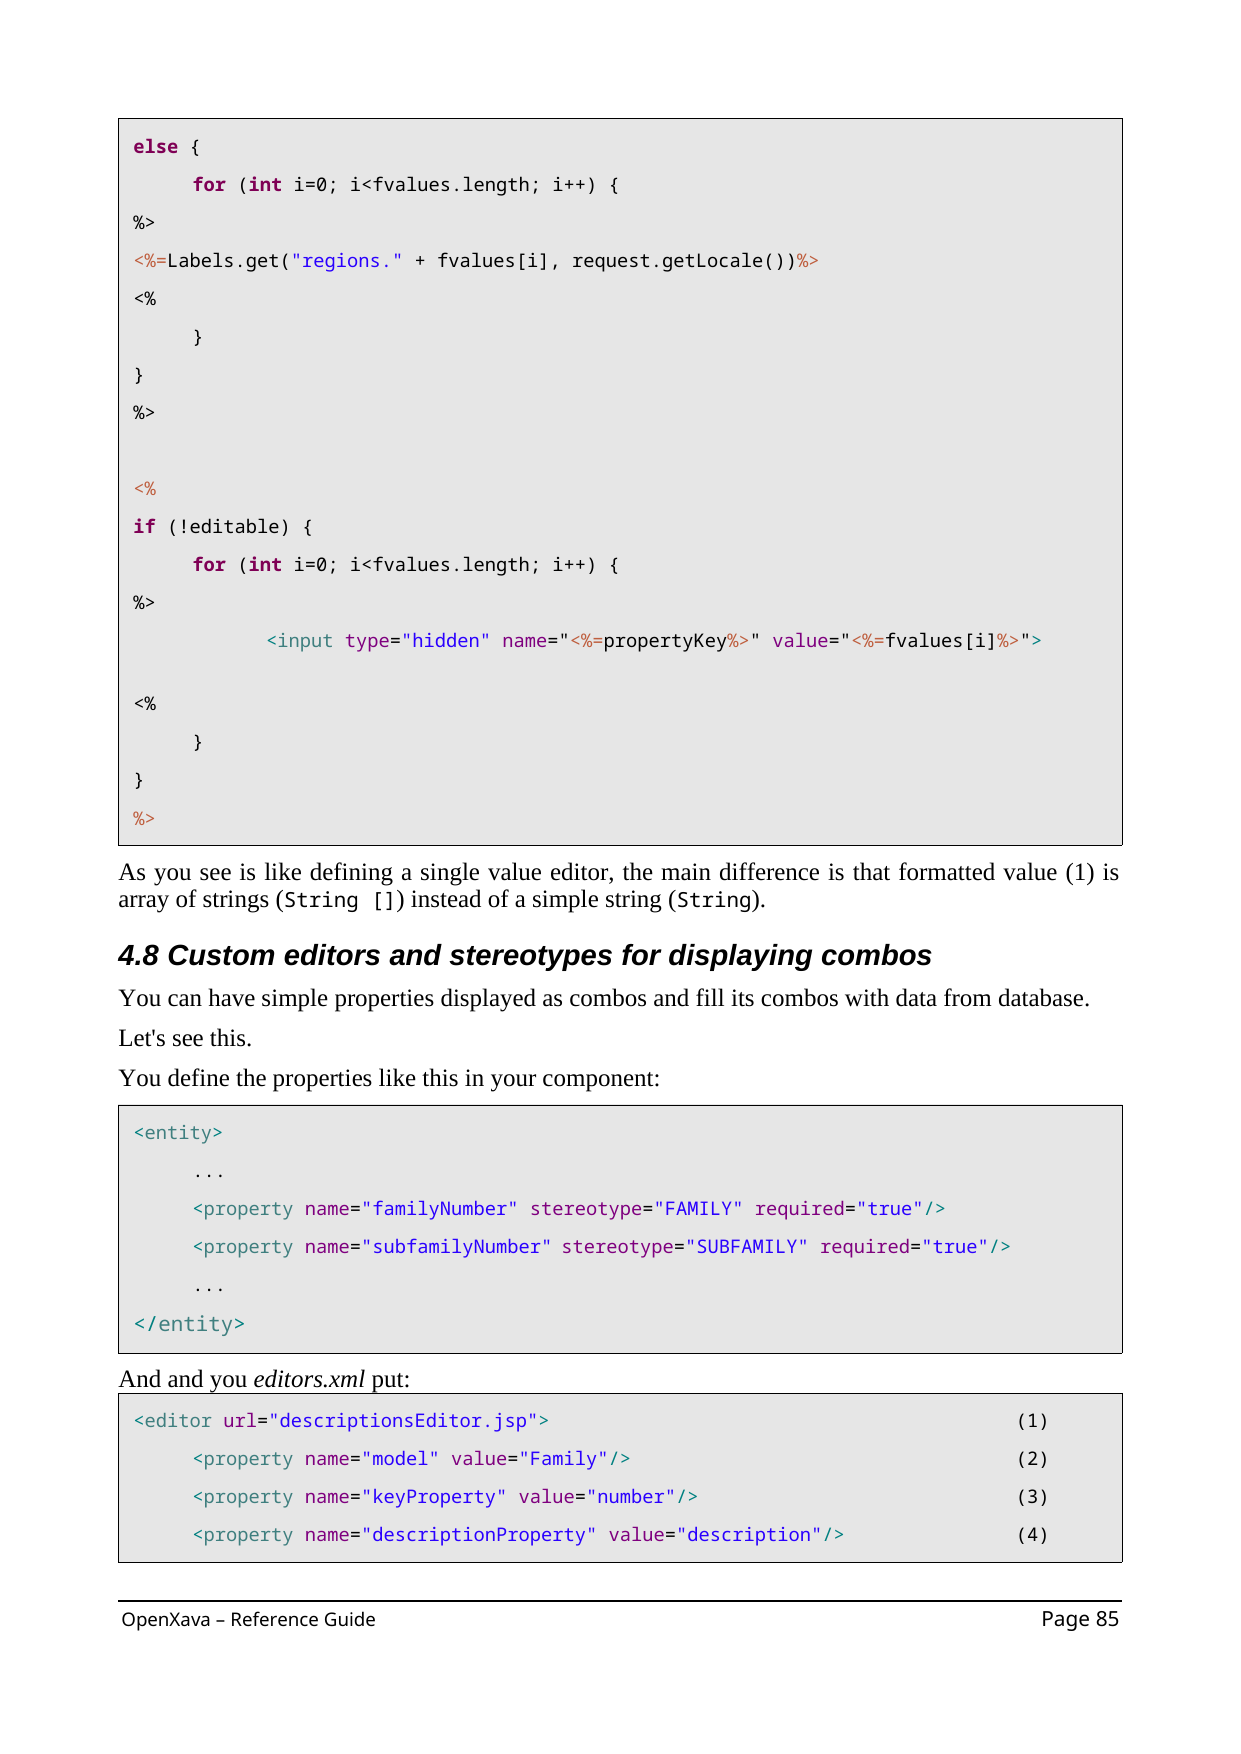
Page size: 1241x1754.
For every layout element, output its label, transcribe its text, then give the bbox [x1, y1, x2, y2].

text for (int i=0; i<fvalues.length; i++) { [119, 156, 1122, 194]
text You can have simple properties displayed as combos and fill its combos with data from database. [118, 984, 1122, 1012]
text <property name="model" value="Family"/> (2) [119, 1431, 1122, 1469]
text <editor url="descriptionsEditor.jsp"> (1) [119, 1394, 1122, 1431]
text <%=Labels.get("regions." + fvalues[i], request.getLocale())%> [119, 232, 1122, 270]
text %> [119, 574, 1122, 612]
text <entity> [119, 1106, 1122, 1143]
text As you see is like defining a single value editor, the main difference is that formatted value (1) is array of strings (String []) instead of a simple string (String). [118, 858, 1122, 914]
text } [119, 308, 1122, 346]
text %> [119, 790, 1122, 845]
text ... [119, 1257, 1122, 1295]
text else { [119, 119, 1122, 156]
text if (!editable) { [119, 498, 1122, 536]
text You define the properties like this in your component: [118, 1064, 1122, 1092]
text %> [119, 194, 1122, 232]
text <% [119, 676, 1122, 714]
text } [119, 752, 1122, 790]
text for (int i=0; i<fvalues.length; i++) { [119, 536, 1122, 574]
text %> [119, 384, 1122, 422]
text <input type="hidden" name="<%=propertyKey%>" value="<%=fvalues[i]%>"> [119, 612, 1122, 676]
subtitle Custom editors and stereotypes for displaying combos [118, 939, 1122, 971]
text <property name="familyNumber" stereotype="FAMILY" required="true"/> [119, 1181, 1122, 1219]
text <property name="descriptionProperty" value="description"/> (4) [119, 1507, 1122, 1562]
text } [119, 346, 1122, 384]
text ... [119, 1143, 1122, 1181]
text <property name="keyProperty" value="number"/> (3) [119, 1469, 1122, 1507]
text </entity> [119, 1295, 1122, 1353]
text Let's see this. [118, 1024, 1122, 1052]
text <% [119, 270, 1122, 308]
text } [119, 714, 1122, 752]
text <property name="subfamilyNumber" stereotype="SUBFAMILY" required="true"/> [119, 1219, 1122, 1257]
text <% [119, 460, 1122, 498]
text And and you editors.xml put: [118, 1365, 1122, 1393]
